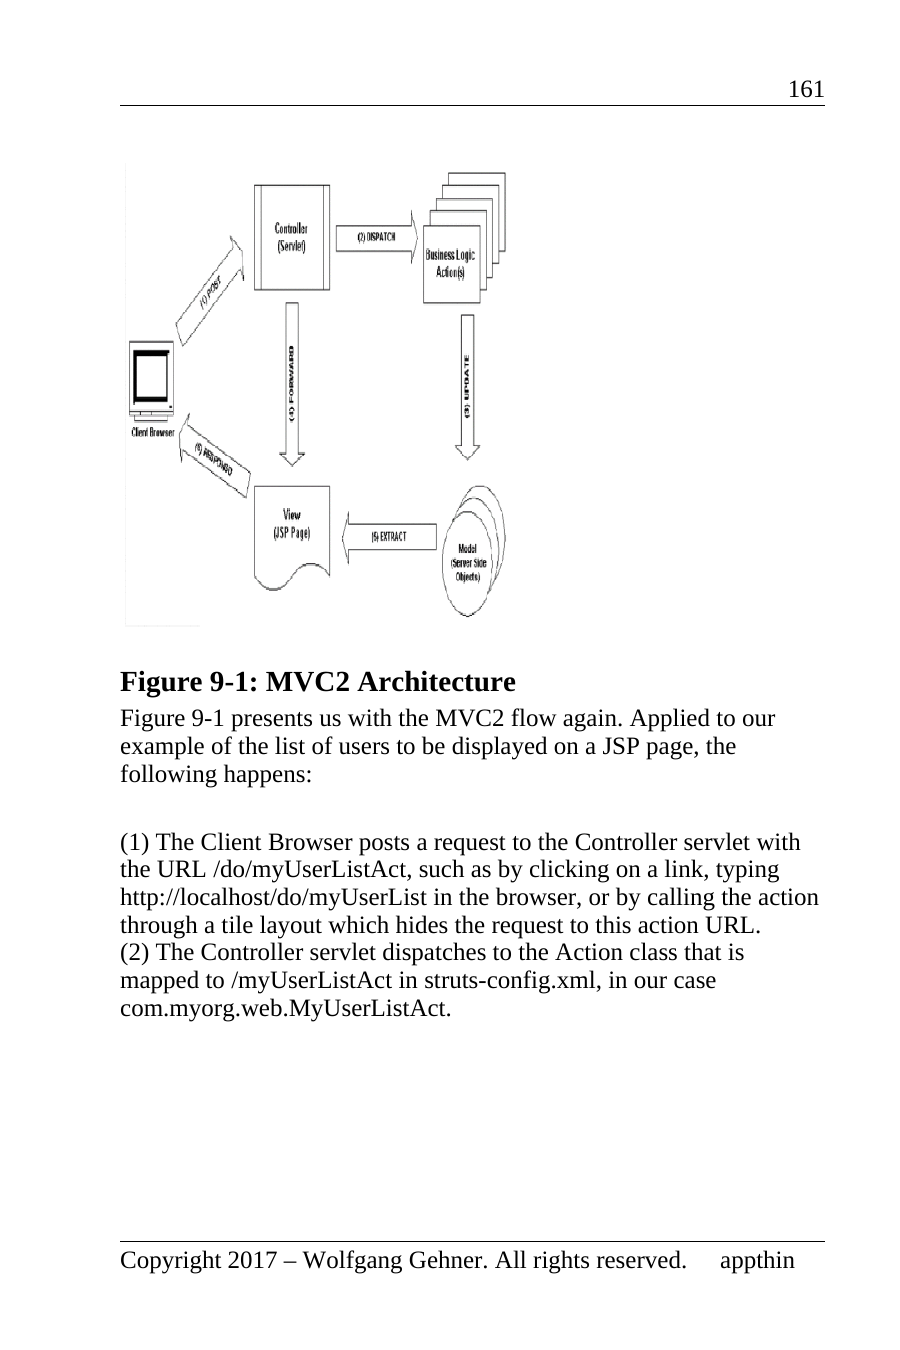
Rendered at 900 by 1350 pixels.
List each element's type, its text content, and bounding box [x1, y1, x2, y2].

text (1) The Client Browser posts a request to the Controller servlet with the URL /do/myUserListAct, such as by clicking on a link, typing http://localhost/do/myUserList in the browser, or by calling the action through a tile layout which hides the request to this action URL. (2) The Controller servlet dispatches to the Action class that is mapped to /myUserListAct in struts-config.xml, in our case com.myorg.web.MyUserListAct. [120, 800, 825, 1022]
subtitle Figure 9-1: MVC2 Architecture [120, 163, 825, 698]
text Figure 9-1 presents us with the MVC2 flow again. Applied to our example of the list of users to be displayed on a JSP page, the following happens: [120, 704, 825, 787]
